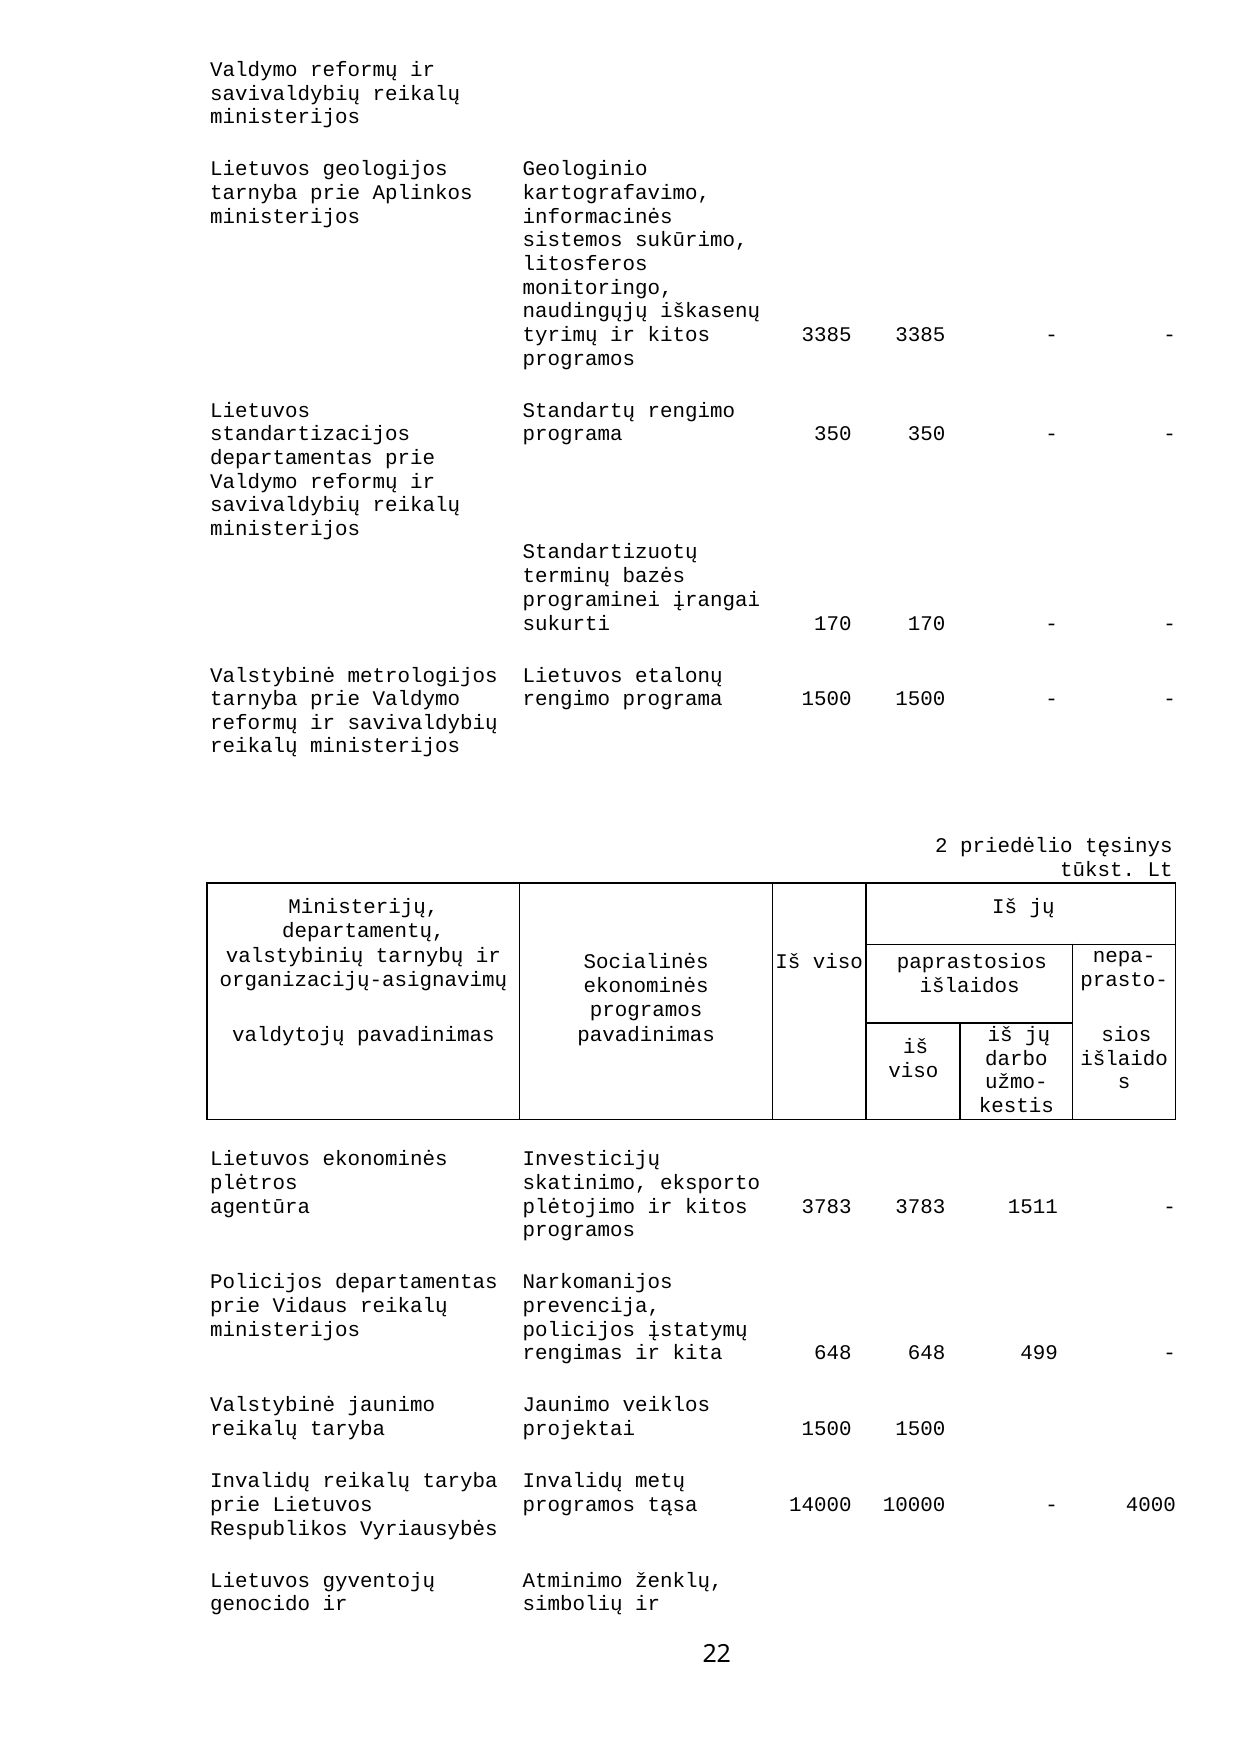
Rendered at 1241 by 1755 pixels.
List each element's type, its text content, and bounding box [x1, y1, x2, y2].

table_cell [773, 1022, 865, 1118]
table_cell 1500 [866, 1395, 960, 1442]
table_cell [519, 759, 772, 835]
table_cell [1176, 1119, 1240, 1148]
table_cell [773, 371, 866, 400]
table_cell [773, 1442, 866, 1470]
table_cell [773, 130, 866, 158]
table_cell - [960, 542, 1072, 636]
table_cell [960, 636, 1072, 664]
table_cell [1176, 130, 1240, 158]
table_cell [519, 59, 772, 130]
table_cell [960, 130, 1072, 158]
table_cell - [960, 665, 1072, 759]
table_cell paprastosios išlaidos [867, 945, 1072, 1022]
table_cell [866, 59, 960, 130]
table_cell 3783 [773, 1149, 866, 1243]
table_cell [773, 1541, 866, 1569]
table_cell Valstybinė metrologijos tarnyba prie Valdymo reformų ir savivaldybių reikalų ministerijos [207, 665, 519, 759]
table_cell [1073, 371, 1176, 400]
table_cell Standartizuotų terminų bazės programinei įrangai sukurti [519, 542, 772, 636]
table_cell Invalidų reikalų taryba prie Lietuvos Respublikos Vyriausybės [207, 1470, 519, 1541]
table_cell - [1073, 1271, 1176, 1366]
table_cell [1073, 1366, 1176, 1394]
table_cell Geologinio kartografavimo, informacinės sistemos sukūrimo, litosferos monitoringo, naudingųjų iškasenų tyrimų ir kitos programos [519, 159, 772, 371]
table_cell - [960, 400, 1072, 542]
table_cell 2 priedėlio tęsinys tūkst. Lt [207, 835, 1176, 882]
table_cell [1176, 759, 1240, 835]
table_cell [1176, 1395, 1240, 1442]
table_cell Lietuvos gyventojų genocido ir [207, 1570, 519, 1617]
table_cell [207, 1442, 519, 1470]
table_cell Lietuvos geologijos tarnyba prie Aplinkos ministerijos [207, 159, 519, 371]
table_cell [1073, 1541, 1176, 1569]
table_cell [1176, 1366, 1240, 1394]
table_cell 648 [866, 1271, 960, 1366]
table_cell [773, 1366, 866, 1394]
table_cell [519, 1541, 772, 1569]
table_cell [207, 542, 519, 636]
table_cell 648 [773, 1271, 866, 1366]
table_cell [520, 884, 772, 943]
table_cell - [1073, 159, 1176, 371]
table_cell Narkomanijos prevencija, policijos įstatymų rengimas ir kita [519, 1271, 772, 1366]
table_cell Invalidų metų programos tąsa [519, 1470, 772, 1541]
table_cell 350 [866, 400, 960, 542]
table_cell [207, 636, 519, 664]
table_cell Valdymo reformų ir savivaldybių reikalų ministerijos [207, 59, 519, 130]
table_cell [1176, 1570, 1240, 1617]
table_cell [1176, 1271, 1240, 1366]
table_cell [1176, 944, 1240, 1022]
table_cell [773, 1570, 866, 1617]
table_cell [1073, 130, 1176, 158]
table_cell Policijos departamentas prie Vidaus reikalų ministerijos [207, 1271, 519, 1366]
table_cell [960, 759, 1072, 835]
table_cell [519, 636, 772, 664]
table_cell - [1073, 542, 1176, 636]
table_cell sios išlaidos [1073, 1022, 1175, 1118]
table_cell - [1073, 400, 1176, 542]
table_cell Lietuvos etalonų rengimo programa [519, 665, 772, 759]
table_cell [960, 371, 1072, 400]
table_cell [960, 1541, 1072, 1569]
table_cell [866, 371, 960, 400]
table_cell [1176, 1243, 1240, 1271]
table_cell [207, 1120, 1176, 1148]
table_cell Atminimo ženklų, simbolių ir [519, 1570, 772, 1617]
table_cell [866, 130, 960, 158]
table_cell [1176, 636, 1240, 664]
table_cell - [1073, 59, 1176, 130]
table_cell Ministerijų, departamentų, [208, 884, 519, 943]
table_cell [1176, 542, 1240, 636]
table_cell 14000 [773, 1470, 866, 1541]
table_cell Jaunimo veiklos projektai [519, 1395, 772, 1442]
table_cell [1176, 1470, 1240, 1541]
table_cell [1176, 665, 1240, 759]
table_cell 3385 [773, 159, 866, 371]
table_cell 350 [773, 400, 866, 542]
table_cell [1176, 1022, 1240, 1118]
table_cell [773, 759, 866, 835]
table_cell [519, 1366, 772, 1394]
table_cell [1073, 1442, 1176, 1470]
table_cell 10000 [866, 1470, 960, 1541]
table_cell [519, 1243, 772, 1271]
table_cell [1176, 371, 1240, 400]
table_cell Socialinės ekonominės programos [520, 944, 772, 1022]
table_cell [1176, 882, 1240, 943]
table_cell [1176, 1541, 1240, 1569]
table_cell [1073, 1395, 1176, 1442]
table_cell [1176, 159, 1240, 371]
table_cell [207, 1366, 519, 1394]
table_cell 3385 [866, 159, 960, 371]
table_cell [1073, 1243, 1176, 1271]
table_cell [1176, 400, 1240, 542]
table_cell Lietuvos standartizacijos departamentas prie Valdymo reformų ir savivaldybių reikalų ministerijos [207, 400, 519, 542]
table_cell [866, 636, 960, 664]
table_cell valdytojų pavadinimas [208, 1022, 519, 1118]
table_cell Iš viso [773, 944, 865, 1022]
table_cell 1500 [773, 1395, 866, 1442]
table_cell [207, 371, 519, 400]
table_cell 3783 [866, 1149, 960, 1243]
table_cell [866, 1366, 960, 1394]
table_cell [1073, 759, 1176, 835]
table_cell Standartų rengimo programa [519, 400, 772, 542]
table_cell - [960, 159, 1072, 371]
table_cell [1073, 636, 1176, 664]
table_cell Iš jų [867, 884, 1175, 943]
table_cell 4000 [1073, 1470, 1176, 1541]
table_cell iš viso [867, 1024, 959, 1118]
table_cell - [1073, 1149, 1176, 1243]
table_cell [866, 1570, 960, 1617]
table_cell 170 [773, 542, 866, 636]
table_cell 1511 [960, 1149, 1072, 1243]
table_cell [960, 1442, 1072, 1470]
table_cell [960, 1570, 1072, 1617]
table_cell [773, 636, 866, 664]
table_cell [773, 59, 866, 130]
table_cell Lietuvos ekonominės plėtros agentūra [207, 1149, 519, 1243]
table_cell [519, 1442, 772, 1470]
table_cell [866, 1541, 960, 1569]
table_cell 1500 [773, 665, 866, 759]
table_cell pavadinimas [520, 1022, 772, 1118]
table_cell [207, 1243, 519, 1271]
table_cell Investicijų skatinimo, eksporto plėtojimo ir kitos programos [519, 1149, 772, 1243]
table_cell [1176, 59, 1240, 130]
table_cell - [1073, 1570, 1176, 1617]
table_cell [207, 130, 519, 158]
table_cell [960, 1243, 1072, 1271]
table_cell - [960, 59, 1072, 130]
table_cell [519, 371, 772, 400]
table_cell nepa-prasto- [1073, 945, 1175, 1022]
table_cell [1176, 1442, 1240, 1470]
table_cell [960, 1395, 1072, 1442]
table_cell 1500 [866, 665, 960, 759]
table_cell Valstybinė jaunimo reikalų taryba [207, 1395, 519, 1442]
table_cell [773, 884, 865, 943]
table_cell - [960, 1470, 1072, 1541]
table_cell [960, 1366, 1072, 1394]
table_cell [866, 1442, 960, 1470]
table_cell - [1073, 665, 1176, 759]
table_cell 170 [866, 542, 960, 636]
table_cell iš jų darbo užmo-kestis [961, 1024, 1072, 1118]
table_cell [207, 1541, 519, 1569]
table_cell valstybinių tarnybų ir organizacijų-asignavimų [208, 944, 519, 1022]
table_cell [866, 1243, 960, 1271]
table_cell [1176, 1149, 1240, 1243]
table_cell [1176, 835, 1240, 882]
table_cell [866, 759, 960, 835]
table_cell [519, 130, 772, 158]
table_cell [773, 1243, 866, 1271]
table_cell [207, 759, 519, 835]
table_cell 499 [960, 1271, 1072, 1366]
